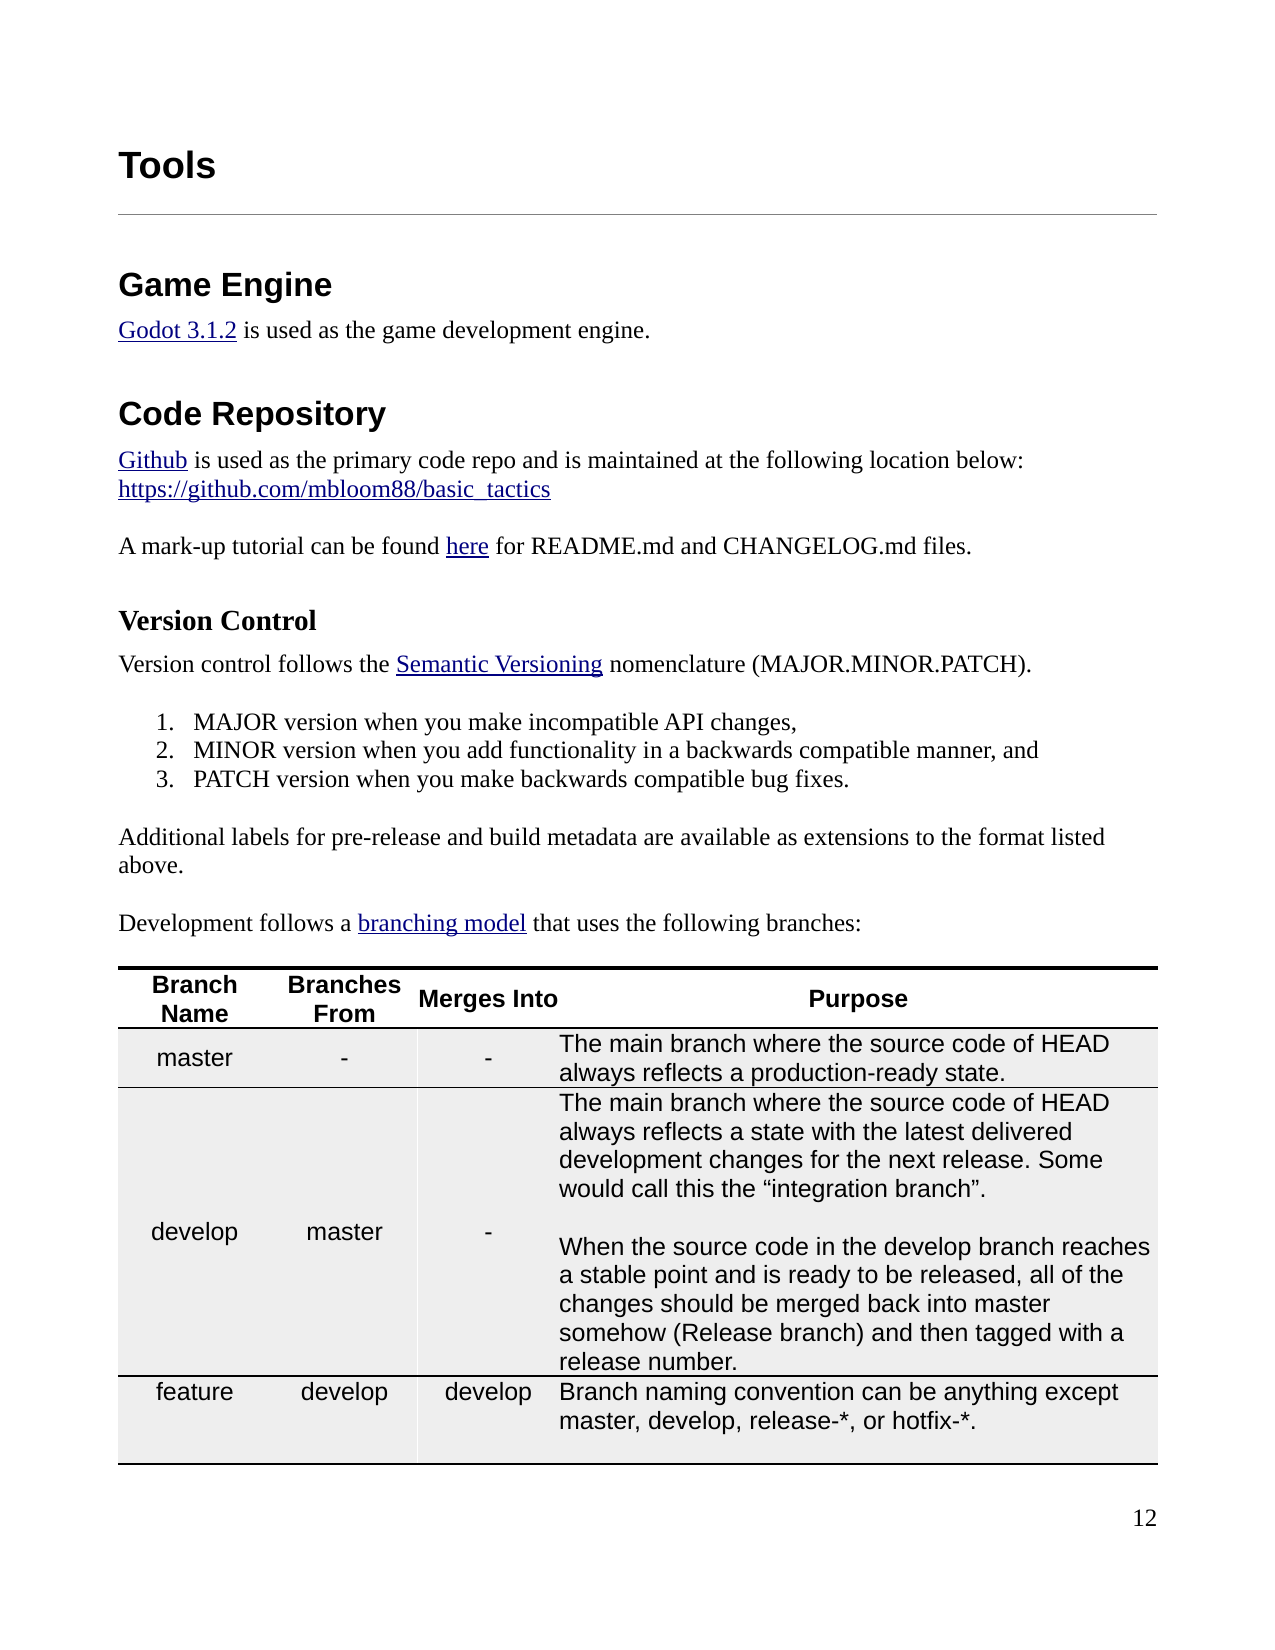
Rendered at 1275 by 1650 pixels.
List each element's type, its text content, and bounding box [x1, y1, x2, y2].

subtitle Game Engine [118, 264, 1157, 303]
subtitle Tools [118, 143, 1157, 187]
subtitle Code Repository [118, 394, 1157, 432]
list PATCH version when you make backwards compatible bug fixes. [156, 764, 1157, 793]
list MINOR version when you add functionality in a backwards compatible manner, and [156, 736, 1157, 764]
table_cell master [118, 1029, 271, 1086]
text Version control follows the Semantic Versioning nomenclature (MAJOR.MINOR.PATCH). [118, 649, 1157, 678]
table_cell The main branch where the source code of HEAD always reflects a state with the latest delivered development changes for the next release. Some would call this the “integration branch”. When the source code in the develop branch reaches a stable point and is ready to be released, all of the changes should be merged back into master somehow (Release branch) and then tagged with a release number. [559, 1088, 1158, 1375]
list MAJOR version when you make incompatible API changes, [156, 707, 1157, 736]
text https://github.com/mbloom88/basic_tactics [118, 474, 1157, 502]
table_header Branch Name [118, 970, 271, 1027]
table_cell - [418, 1088, 559, 1375]
table_cell The main branch where the source code of HEAD always reflects a production-ready state. [559, 1029, 1158, 1086]
table_cell develop [418, 1377, 559, 1463]
text A mark-up tutorial can be found here for README.md and CHANGELOG.md files. [118, 531, 1157, 560]
text Godot 3.1.2 is used as the game development engine. [118, 316, 1157, 344]
table_cell feature [118, 1377, 271, 1463]
table_cell master [271, 1088, 417, 1375]
table_header Merges Into [418, 970, 559, 1027]
text Development follows a branching model that uses the following branches: [118, 908, 1157, 937]
table_header Purpose [559, 970, 1158, 1027]
table_header Branches From [271, 970, 417, 1027]
table_cell - [418, 1029, 559, 1086]
table_cell - [271, 1029, 417, 1086]
text Github is used as the primary code repo and is maintained at the following location below: [118, 445, 1157, 474]
table_cell develop [118, 1088, 271, 1375]
table_cell Branch naming convention can be anything except master, develop, release-*, or hotfix-*. [559, 1377, 1158, 1463]
subtitle Version Control [118, 603, 1157, 637]
text Additional labels for pre-release and build metadata are available as extensions to the format listed above. [118, 822, 1157, 879]
table_cell develop [271, 1377, 417, 1463]
